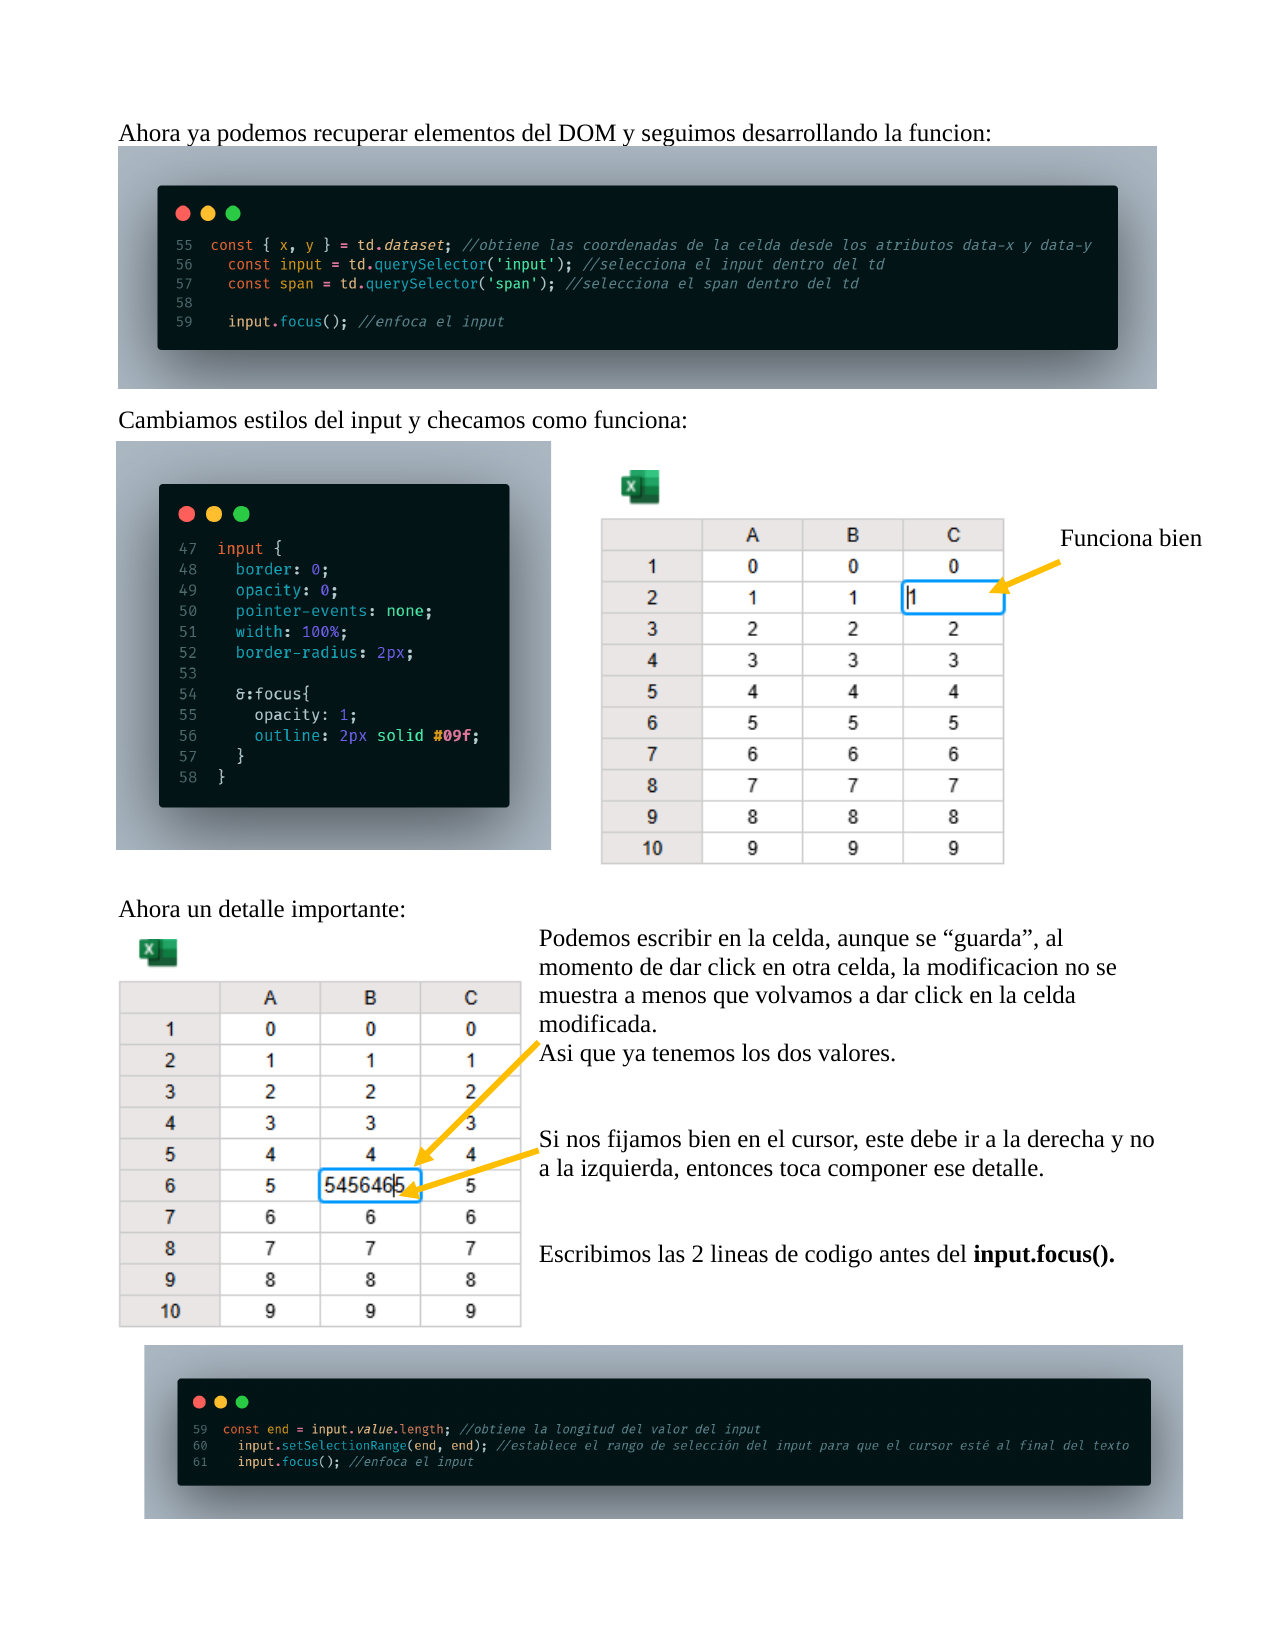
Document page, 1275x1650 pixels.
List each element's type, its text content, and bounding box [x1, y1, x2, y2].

picture [144, 1345, 1184, 1519]
text Podemos escribir en la celda, aunque se “guarda”, al momento de dar click en otra celda, la modificacion no se muestra a menos que volvamos a dar click en la celda modificada. [118, 923, 1157, 1038]
text Ahora ya podemos recuperar elementos del DOM y seguimos desarrollando la funcion: [118, 118, 1157, 146]
text Si nos fijamos bien en el cursor, este debe ir a la derecha y no a la izquierda, entonces toca componer ese detalle. [539, 1124, 1157, 1182]
text Escribimos las 2 lineas de codigo antes del input.focus(). [539, 1239, 1157, 1268]
picture [118, 146, 1157, 389]
picture [596, 470, 1024, 885]
picture [113, 939, 539, 1337]
text Ahora un detalle importante: [118, 894, 1157, 923]
text Cambiamos estilos del input y checamos como funciona: [118, 406, 1157, 434]
text Asi que ya tenemos los dos valores. [539, 1038, 1157, 1067]
picture [116, 441, 552, 850]
